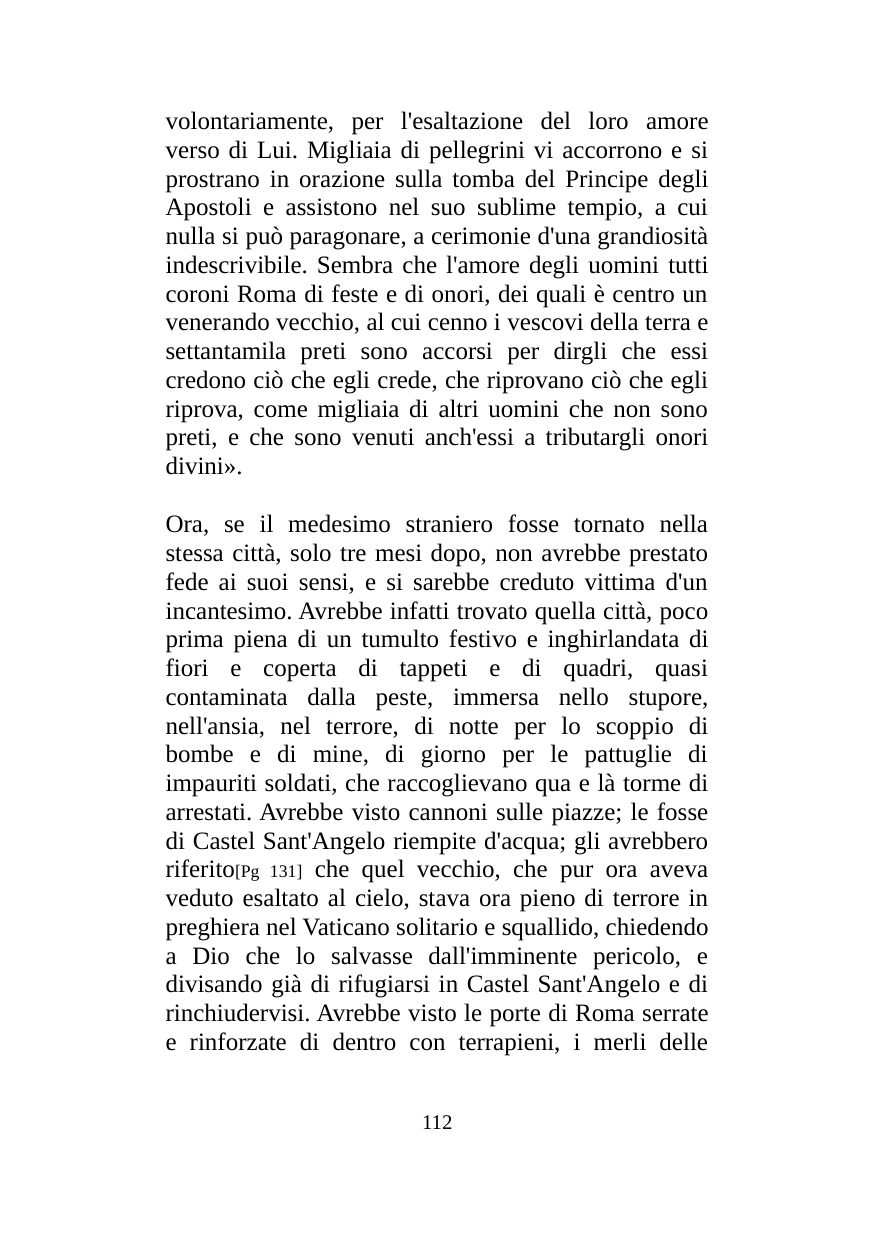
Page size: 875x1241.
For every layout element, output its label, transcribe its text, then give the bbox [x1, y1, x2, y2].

text volontariamente, per l'esaltazione del loro amore verso di Lui. Migliaia di pellegrini vi accorrono e si prostrano in orazione sulla tomba del Principe degli Apostoli e assistono nel suo sublime tempio, a cui nulla si può paragonare, a cerimonie d'una grandiosità indescrivibile. Sembra che l'amore degli uomini tutti coroni Roma di feste e di onori, dei quali è centro un venerando vecchio, al cui cenno i vescovi della terra e settantamila preti sono accorsi per dirgli che essi credono ciò che egli crede, che riprovano ciò che egli riprova, come migliaia di altri uomini che non sono preti, e che sono venuti anch'essi a tributargli onori divini». [165, 106, 709, 480]
text Ora, se il medesimo straniero fosse tornato nella stessa città, solo tre mesi dopo, non avrebbe prestato fede ai suoi sensi, e si sarebbe creduto vittima d'un incantesimo. Avrebbe infatti trovato quella città, poco prima piena di un tumulto festivo e inghirlandata di fiori e coperta di tappeti e di quadri, quasi contaminata dalla peste, immersa nello stupore, nell'ansia, nel terrore, di notte per lo scoppio di bombe e di mine, di giorno per le pattuglie di impauriti soldati, che raccoglievano qua e là torme di arrestati. Avrebbe visto cannoni sulle piazze; le fosse di Castel Sant'Angelo riempite d'acqua; gli avrebbero riferito[Pg 131] che quel vecchio, che pur ora aveva veduto esaltato al cielo, stava ora pieno di terrore in preghiera nel Vaticano solitario e squallido, chiedendo a Dio che lo salvasse dall'imminente pericolo, e divisando già di rifugiarsi in Castel Sant'Angelo e di rinchiudervisi. Avrebbe visto le porte di Roma serrate e rinforzate di dentro con terrapieni, i merli delle [165, 509, 709, 1056]
